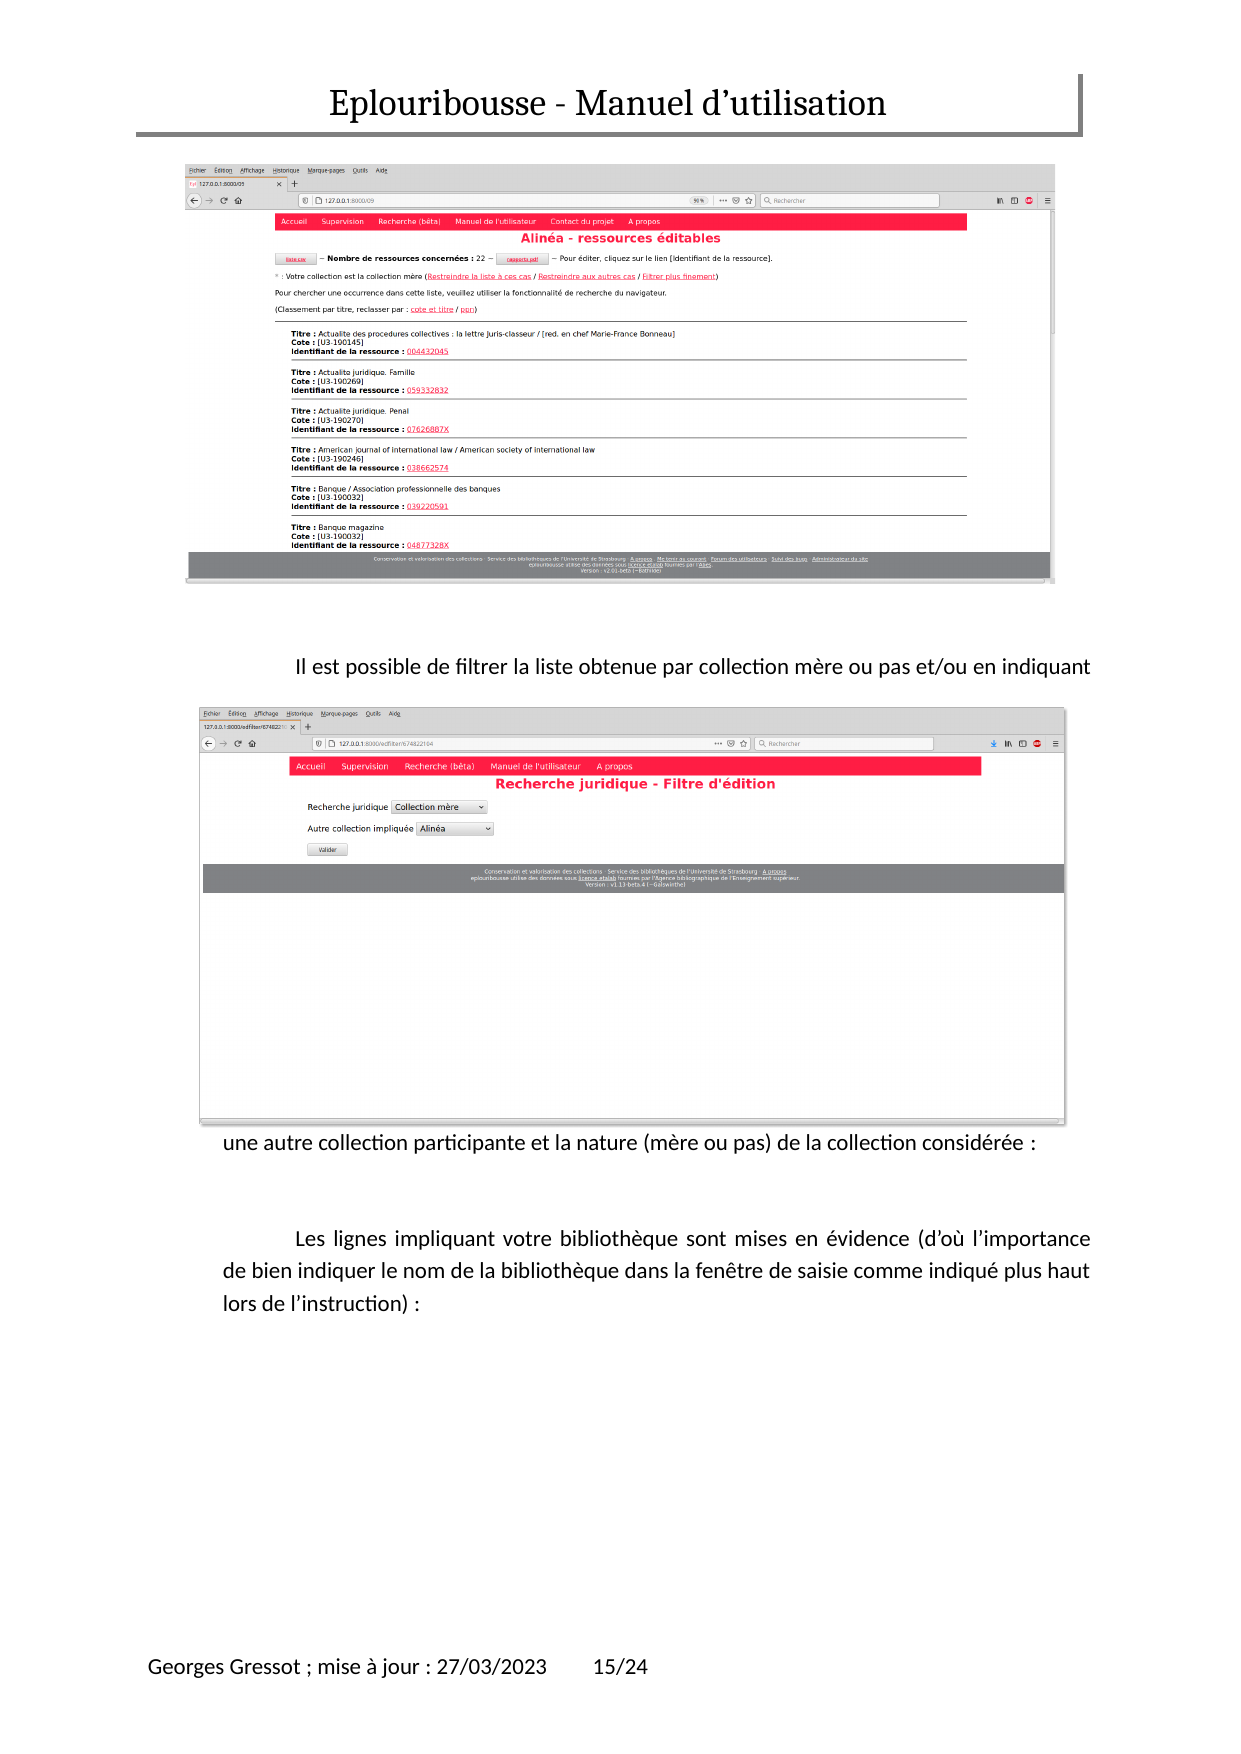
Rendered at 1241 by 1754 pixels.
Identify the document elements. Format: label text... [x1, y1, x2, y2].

picture [197, 706, 1068, 1128]
list Il est possible de filtrer la liste obtenue par collection mère ou pas et/ou en indiquant une autre collection participante et la nature (mère ou pas) de la collection considérée : [223, 652, 1093, 1156]
list Les lignes impliquant votre bibliothèque sont mises en évidence (d’où l’importance de bien indiquer le nom de la bibliothèque dans la fenêtre de saisie comme indiqué plus haut lors de l’instruction) : [223, 1224, 1093, 1317]
picture [185, 164, 1055, 584]
